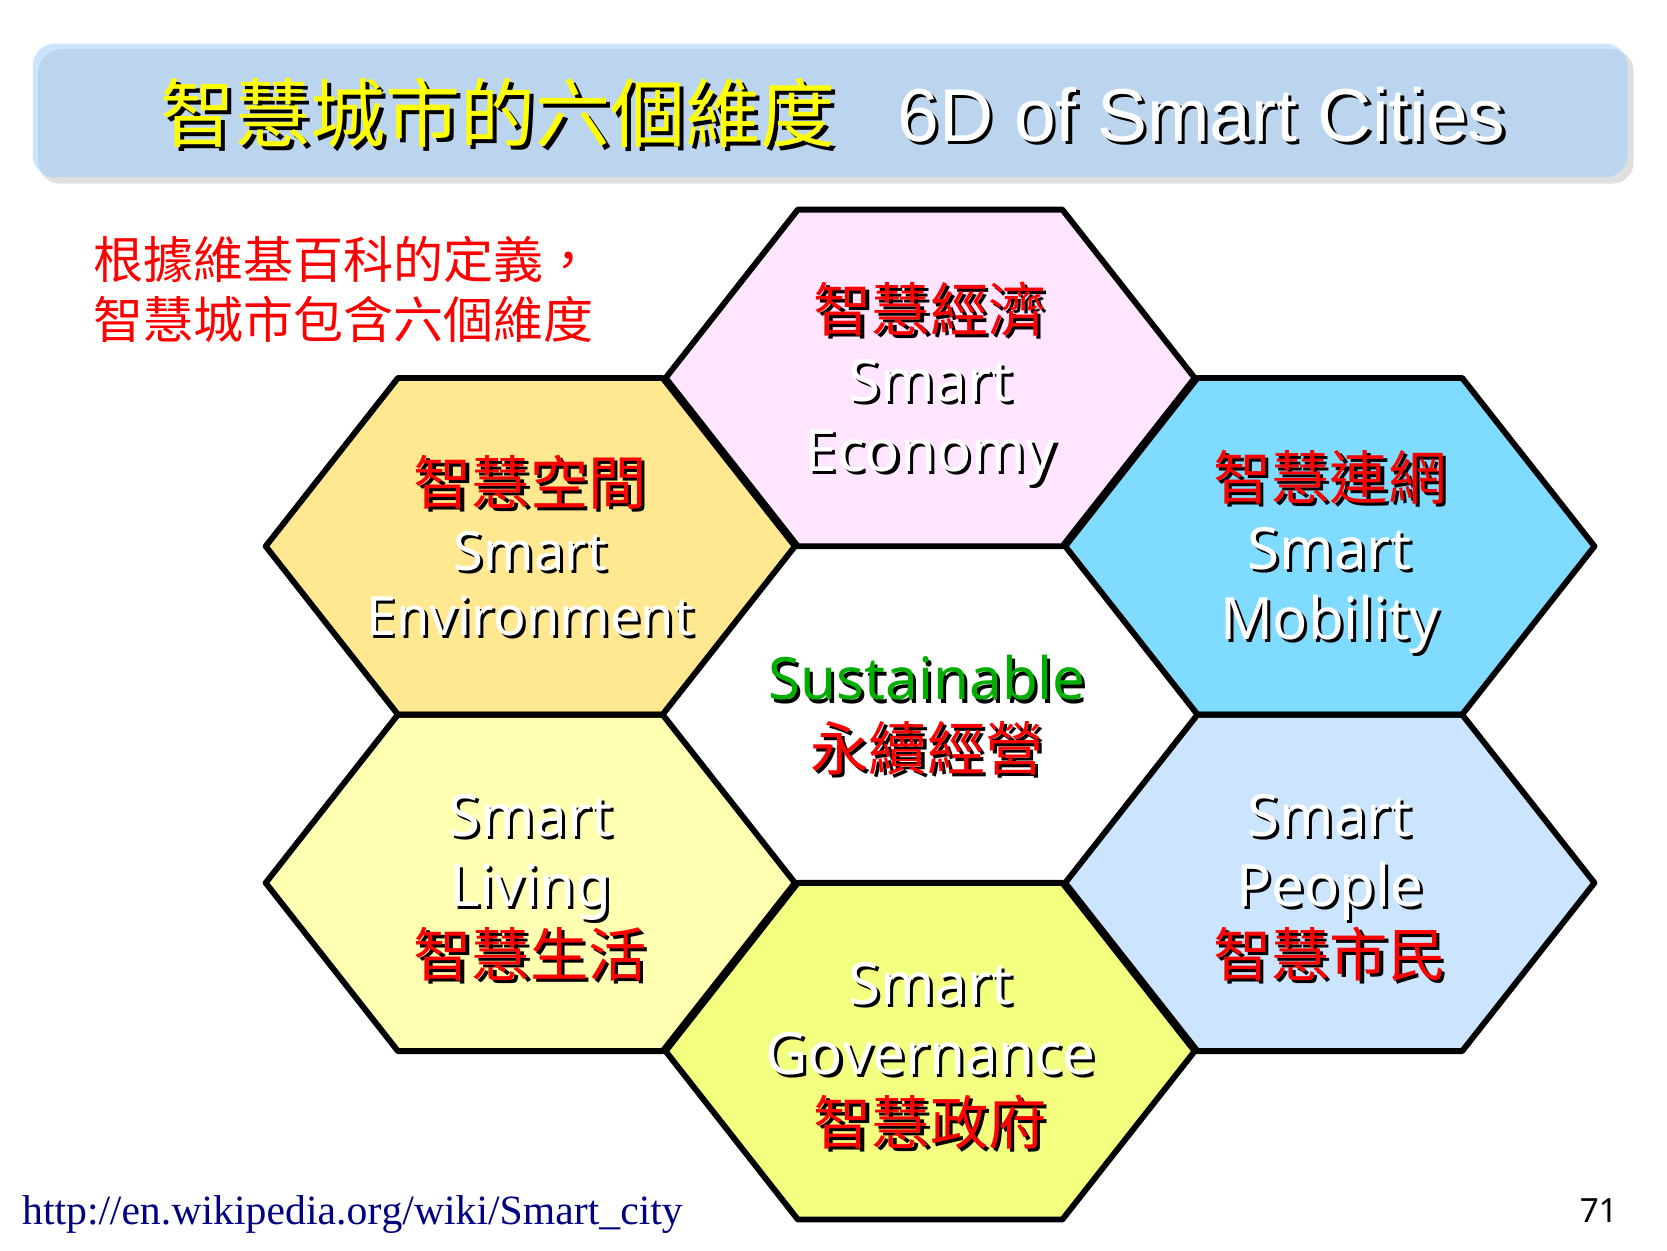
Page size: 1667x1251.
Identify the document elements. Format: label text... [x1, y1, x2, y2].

text_box Smart Governance 智慧政府 [665, 882, 1195, 1220]
text_box 智慧空間 Smart Environment [265, 377, 794, 715]
text_box http://en.wikipedia.org/wiki/Smart_city [7, 1175, 709, 1241]
text_box Smart People 智慧市民 [1065, 715, 1595, 1052]
text_box 智慧連網 Smart Mobility [1065, 377, 1595, 715]
text_box 智慧經濟 Smart Economy [665, 209, 1195, 546]
text_box 根據維基百科的定義，智慧城市包含六個維度 [66, 221, 621, 356]
text_box Smart Living 智慧生活 [265, 715, 795, 1052]
title 智慧城市的六個維度 6D of Smart Cities [0, 35, 1667, 187]
text_box Sustainable 永續經營 [662, 543, 1192, 880]
